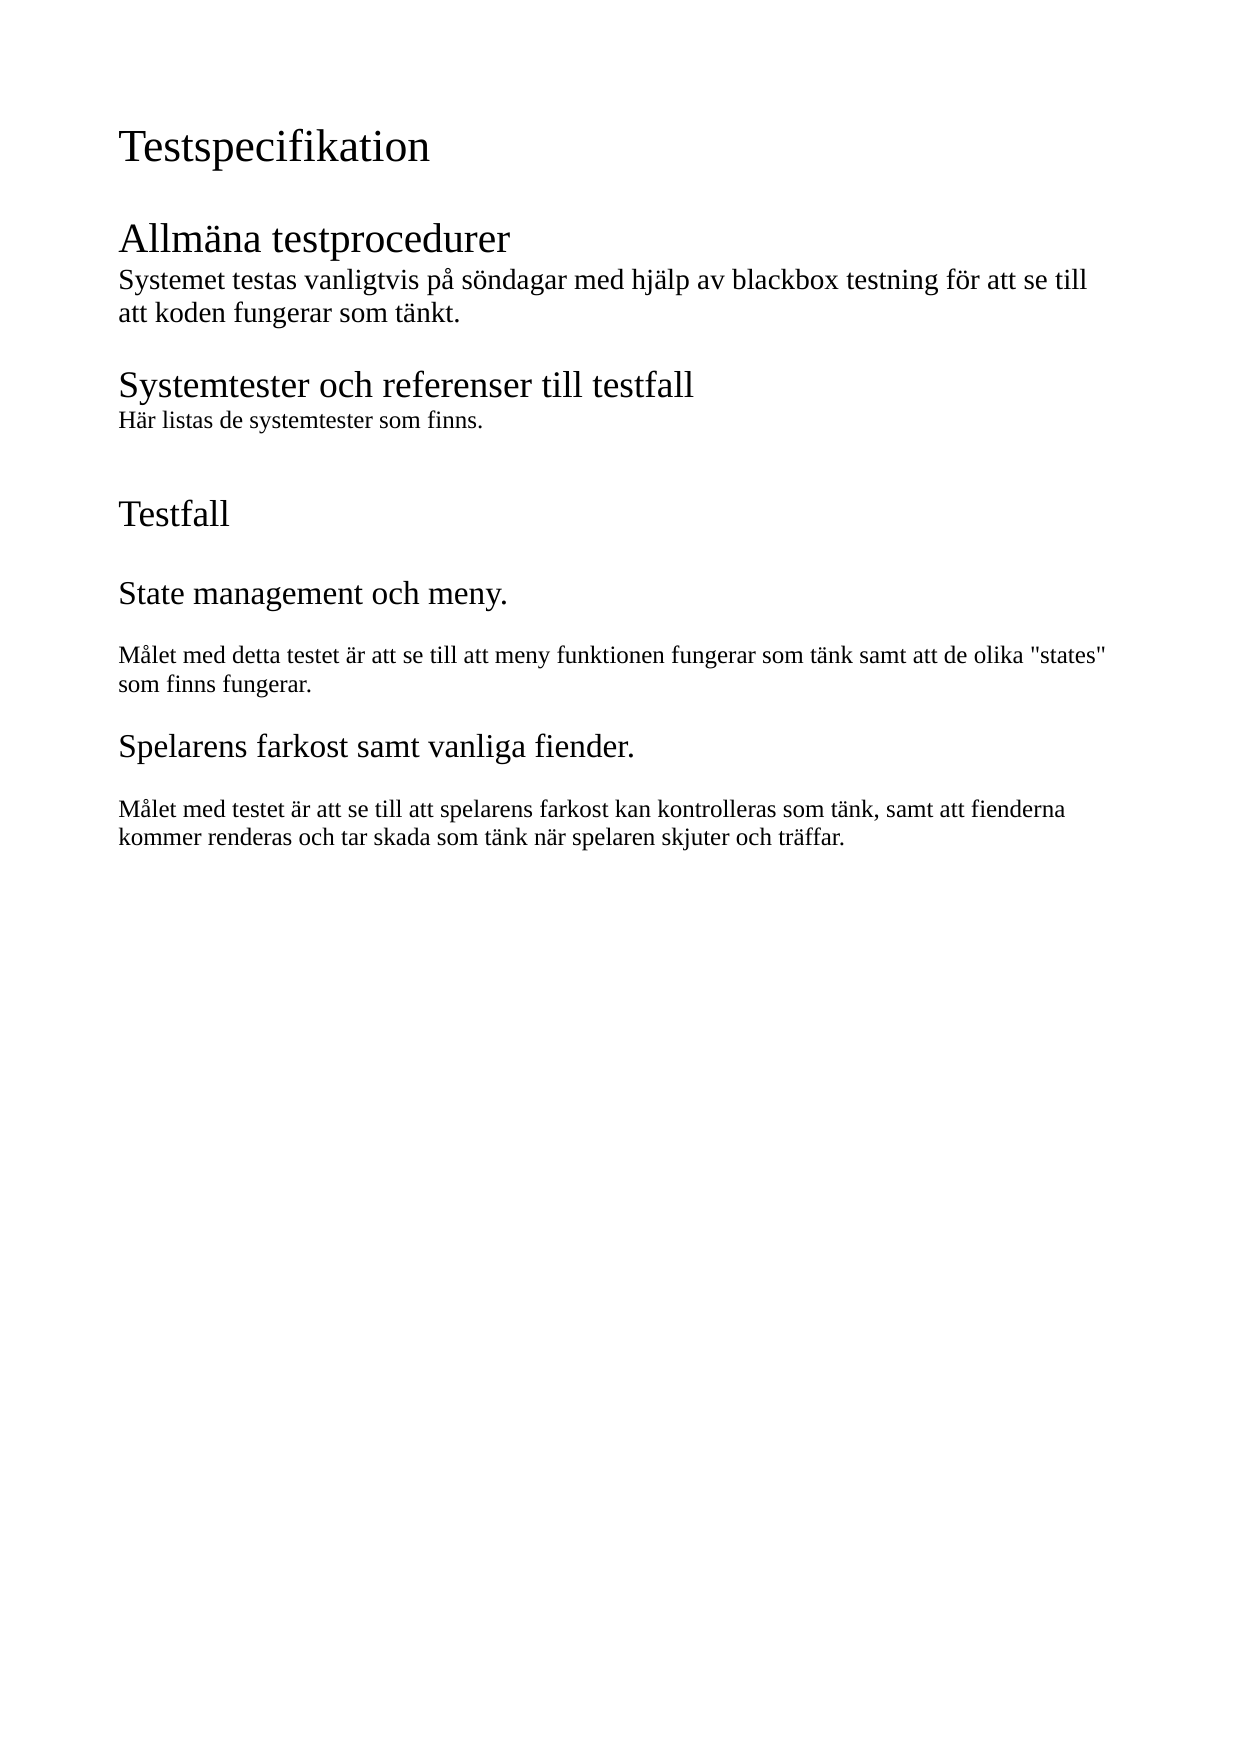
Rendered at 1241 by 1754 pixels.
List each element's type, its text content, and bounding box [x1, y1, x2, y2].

text Allmäna testprocedurer [118, 214, 1122, 262]
text State management och meny. [118, 573, 1122, 612]
text Systemtester och referenser till testfall [118, 362, 1122, 406]
text Här listas de systemtester som finns. [118, 406, 1122, 434]
text Testspecifikation [118, 118, 1122, 171]
text Testfall [118, 492, 1122, 535]
text Målet med detta testet är att se till att meny funktionen fungerar som tänk samt att de olika "states" som finns fungerar. [118, 640, 1122, 698]
text Spelarens farkost samt vanliga fiender. [118, 727, 1122, 765]
text Målet med testet är att se till att spelarens farkost kan kontrolleras som tänk, samt att fienderna kommer renderas och tar skada som tänk när spelaren skjuter och träffar. [118, 794, 1122, 851]
text Systemet testas vanligtvis på söndagar med hjälp av blackbox testning för att se till att koden fungerar som tänkt. [118, 262, 1122, 329]
